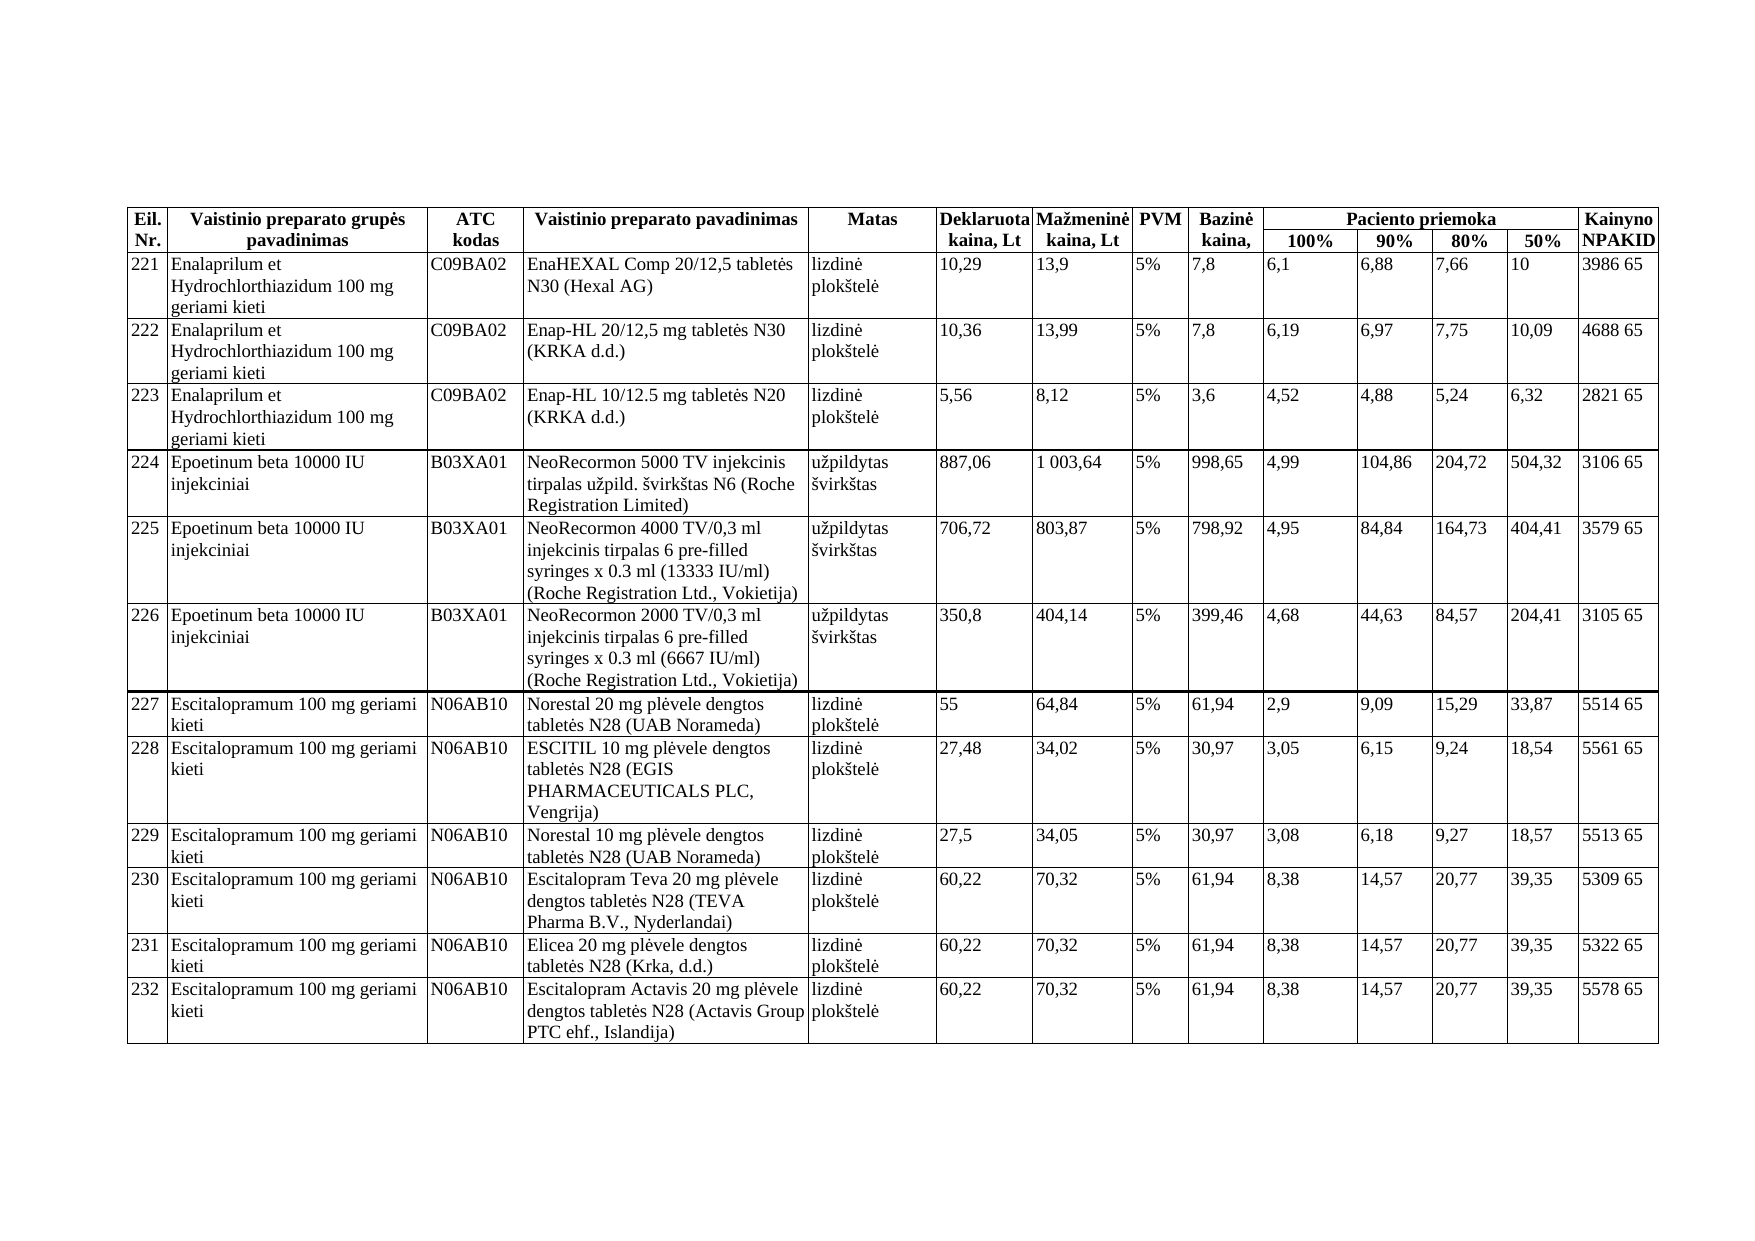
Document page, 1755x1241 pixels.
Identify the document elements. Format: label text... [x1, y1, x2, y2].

table_cell Enalaprilum et Hydrochlorthiazidum 100 mg geriami kieti [168, 253, 427, 318]
table_cell Epoetinum beta 10000 IU injekciniai [168, 517, 427, 603]
table_cell 224 [128, 451, 167, 516]
table_cell 8,12 [1033, 384, 1132, 449]
table_cell 5% [1133, 517, 1188, 603]
table_cell 1 003,64 [1033, 451, 1132, 516]
table_cell 5514 65 [1579, 693, 1658, 736]
table_cell užpildytas švirkštas [809, 451, 936, 516]
table_cell lizdinė plokštelė [809, 384, 936, 449]
table_cell 228 [128, 737, 167, 823]
table_cell 15,29 [1433, 693, 1507, 736]
table_cell 20,77 [1433, 934, 1507, 977]
table_cell 5309 65 [1579, 868, 1658, 933]
table_cell EnaHEXAL Comp 20/12,5 tabletės N30 (Hexal AG) [524, 253, 808, 318]
table_header Vaistinio preparato grupės pavadinimas [168, 208, 427, 252]
table_header Vaistinio preparato pavadinimas [524, 208, 808, 252]
table_cell Epoetinum beta 10000 IU injekciniai [168, 451, 427, 516]
table_cell N06AB10 [428, 737, 523, 823]
table_cell Enap-HL 20/12,5 mg tabletės N30 (KRKA d.d.) [524, 319, 808, 383]
table_cell 39,35 [1508, 978, 1578, 1043]
table_cell 3579 65 [1579, 517, 1658, 603]
table_cell N06AB10 [428, 693, 523, 736]
table_cell 20,77 [1433, 868, 1507, 933]
table_cell lizdinė plokštelė [809, 978, 936, 1043]
table_header Mažmeninė kaina, Lt [1033, 208, 1132, 252]
table_cell 14,57 [1358, 978, 1432, 1043]
table_cell 6,1 [1264, 253, 1357, 318]
table_cell 39,35 [1508, 934, 1578, 977]
table_cell 8,38 [1264, 978, 1357, 1043]
table_cell 2821 65 [1579, 384, 1658, 449]
table_cell 34,05 [1033, 824, 1132, 867]
table_cell NeoRecormon 4000 TV/0,3 ml injekcinis tirpalas 6 pre-filled syringes x 0.3 ml (13333 IU/ml) (Roche Registration Ltd., Vokietija) [524, 517, 808, 603]
table_cell 226 [128, 604, 167, 690]
table_cell 4,68 [1264, 604, 1357, 690]
table_cell 6,19 [1264, 319, 1357, 383]
table_cell 230 [128, 868, 167, 933]
table_cell Escitalopramum 100 mg geriami kieti [168, 868, 427, 933]
table_cell 2,9 [1264, 693, 1357, 736]
table_cell Escitalopram Teva 20 mg plėvele dengtos tabletės N28 (TEVA Pharma B.V., Nyderlandai) [524, 868, 808, 933]
table_cell 350,8 [937, 604, 1032, 690]
table_cell 20,77 [1433, 978, 1507, 1043]
table_cell 5% [1133, 934, 1188, 977]
table_cell 6,97 [1358, 319, 1432, 383]
table_cell 5513 65 [1579, 824, 1658, 867]
table_cell C09BA02 [428, 319, 523, 383]
table_cell N06AB10 [428, 978, 523, 1043]
table_cell 5% [1133, 737, 1188, 823]
table_cell 13,99 [1033, 319, 1132, 383]
table_cell 3,6 [1189, 384, 1263, 449]
table_header Kainyno NPAKID [1579, 208, 1658, 252]
table_cell 706,72 [937, 517, 1032, 603]
table_cell 5% [1133, 824, 1188, 867]
table_cell 33,87 [1508, 693, 1578, 736]
table_cell 404,14 [1033, 604, 1132, 690]
table_cell 504,32 [1508, 451, 1578, 516]
table_cell B03XA01 [428, 451, 523, 516]
table_cell NeoRecormon 2000 TV/0,3 ml injekcinis tirpalas 6 pre-filled syringes x 0.3 ml (6667 IU/ml) (Roche Registration Ltd., Vokietija) [524, 604, 808, 690]
table_cell lizdinė plokštelė [809, 737, 936, 823]
table_cell 204,72 [1433, 451, 1507, 516]
table_cell 6,32 [1508, 384, 1578, 449]
table_cell 6,15 [1358, 737, 1432, 823]
table_cell 5561 65 [1579, 737, 1658, 823]
table_cell 4,99 [1264, 451, 1357, 516]
table_cell 887,06 [937, 451, 1032, 516]
table_header Paciento priemoka [1264, 208, 1578, 229]
table_cell Norestal 10 mg plėvele dengtos tabletės N28 (UAB Norameda) [524, 824, 808, 867]
table_cell 3,05 [1264, 737, 1357, 823]
table_cell 50% [1508, 230, 1578, 252]
table_cell 7,8 [1189, 253, 1263, 318]
table_cell Norestal 20 mg plėvele dengtos tabletės N28 (UAB Norameda) [524, 693, 808, 736]
table_cell 225 [128, 517, 167, 603]
table_cell 84,84 [1358, 517, 1432, 603]
table_cell 70,32 [1033, 978, 1132, 1043]
table_cell 10,36 [937, 319, 1032, 383]
table_cell 80% [1433, 230, 1507, 252]
table_header ATC kodas [428, 208, 523, 252]
table_cell 90% [1358, 230, 1432, 252]
table_cell 8,38 [1264, 868, 1357, 933]
table_cell 5,24 [1433, 384, 1507, 449]
table_cell 5% [1133, 384, 1188, 449]
table_cell 4,95 [1264, 517, 1357, 603]
table_cell 7,8 [1189, 319, 1263, 383]
table_cell C09BA02 [428, 384, 523, 449]
table_cell 34,02 [1033, 737, 1132, 823]
table_cell 70,32 [1033, 868, 1132, 933]
table_cell 4688 65 [1579, 319, 1658, 383]
table_cell 5% [1133, 604, 1188, 690]
table_cell 14,57 [1358, 934, 1432, 977]
table_cell 4,88 [1358, 384, 1432, 449]
table_cell 27,5 [937, 824, 1032, 867]
table_cell 39,35 [1508, 868, 1578, 933]
table_cell 227 [128, 693, 167, 736]
table_cell užpildytas švirkštas [809, 517, 936, 603]
table_cell 10 [1508, 253, 1578, 318]
table_cell 5322 65 [1579, 934, 1658, 977]
table_cell Enap-HL 10/12.5 mg tabletės N20 (KRKA d.d.) [524, 384, 808, 449]
table_cell 232 [128, 978, 167, 1043]
table_cell 204,41 [1508, 604, 1578, 690]
table_cell 10,09 [1508, 319, 1578, 383]
table_cell Elicea 20 mg plėvele dengtos tabletės N28 (Krka, d.d.) [524, 934, 808, 977]
table_cell 4,52 [1264, 384, 1357, 449]
table_cell 27,48 [937, 737, 1032, 823]
table_cell 223 [128, 384, 167, 449]
table_header Eil. Nr. [128, 208, 167, 252]
table_cell 70,32 [1033, 934, 1132, 977]
table_cell Enalaprilum et Hydrochlorthiazidum 100 mg geriami kieti [168, 384, 427, 449]
table_cell 6,18 [1358, 824, 1432, 867]
table_cell 231 [128, 934, 167, 977]
table_cell 61,94 [1189, 868, 1263, 933]
table_cell 5,56 [937, 384, 1032, 449]
table_cell lizdinė plokštelė [809, 693, 936, 736]
table_cell 60,22 [937, 934, 1032, 977]
table_cell lizdinė plokštelė [809, 868, 936, 933]
table_cell 13,9 [1033, 253, 1132, 318]
table_cell 803,87 [1033, 517, 1132, 603]
table_cell lizdinė plokštelė [809, 824, 936, 867]
table_cell 8,38 [1264, 934, 1357, 977]
table_cell 44,63 [1358, 604, 1432, 690]
table_cell 61,94 [1189, 978, 1263, 1043]
table_cell 6,88 [1358, 253, 1432, 318]
table_cell N06AB10 [428, 868, 523, 933]
table_cell 60,22 [937, 868, 1032, 933]
table_cell 30,97 [1189, 737, 1263, 823]
table_cell 998,65 [1189, 451, 1263, 516]
table_cell Enalaprilum et Hydrochlorthiazidum 100 mg geriami kieti [168, 319, 427, 383]
table_cell 9,09 [1358, 693, 1432, 736]
table_cell 7,66 [1433, 253, 1507, 318]
table_cell 61,94 [1189, 934, 1263, 977]
table_cell 61,94 [1189, 693, 1263, 736]
table_cell 9,24 [1433, 737, 1507, 823]
table_cell NeoRecormon 5000 TV injekcinis tirpalas užpild. švirkštas N6 (Roche Registration Limited) [524, 451, 808, 516]
table_cell 798,92 [1189, 517, 1263, 603]
table_cell Escitalopramum 100 mg geriami kieti [168, 978, 427, 1043]
table_cell C09BA02 [428, 253, 523, 318]
table_cell Escitalopramum 100 mg geriami kieti [168, 693, 427, 736]
table_cell 3106 65 [1579, 451, 1658, 516]
table_cell Escitalopram Actavis 20 mg plėvele dengtos tabletės N28 (Actavis Group PTC ehf., Islandija) [524, 978, 808, 1043]
table_cell 9,27 [1433, 824, 1507, 867]
table_cell 3105 65 [1579, 604, 1658, 690]
table_cell 5% [1133, 319, 1188, 383]
table_cell 221 [128, 253, 167, 318]
table_cell 404,41 [1508, 517, 1578, 603]
table_cell N06AB10 [428, 824, 523, 867]
table_cell Escitalopramum 100 mg geriami kieti [168, 824, 427, 867]
table_cell 55 [937, 693, 1032, 736]
table_cell 5% [1133, 693, 1188, 736]
table_header Deklaruota kaina, Lt [937, 208, 1032, 252]
table_cell 18,57 [1508, 824, 1578, 867]
table_cell lizdinė plokštelė [809, 253, 936, 318]
table_cell 5578 65 [1579, 978, 1658, 1043]
table_cell lizdinė plokštelė [809, 934, 936, 977]
table_cell 5% [1133, 868, 1188, 933]
table_cell 64,84 [1033, 693, 1132, 736]
table_cell 5% [1133, 978, 1188, 1043]
table_cell 164,73 [1433, 517, 1507, 603]
table_header Bazinė kaina, Lt [1189, 208, 1263, 252]
table_cell lizdinė plokštelė [809, 319, 936, 383]
table_cell 222 [128, 319, 167, 383]
table_cell 5% [1133, 253, 1188, 318]
table_cell 3986 65 [1579, 253, 1658, 318]
table_header Matas [809, 208, 936, 252]
table_cell 10,29 [937, 253, 1032, 318]
table_cell 7,75 [1433, 319, 1507, 383]
table_cell 229 [128, 824, 167, 867]
table_cell Epoetinum beta 10000 IU injekciniai [168, 604, 427, 690]
table_cell ESCITIL 10 mg plėvele dengtos tabletės N28 (EGIS PHARMACEUTICALS PLC, Vengrija) [524, 737, 808, 823]
table_cell N06AB10 [428, 934, 523, 977]
table_cell B03XA01 [428, 604, 523, 690]
table_cell užpildytas švirkštas [809, 604, 936, 690]
table_cell Escitalopramum 100 mg geriami kieti [168, 737, 427, 823]
table_cell 84,57 [1433, 604, 1507, 690]
table_cell 100% [1264, 230, 1357, 252]
table_cell Escitalopramum 100 mg geriami kieti [168, 934, 427, 977]
table_header PVM [1133, 208, 1188, 252]
table_cell B03XA01 [428, 517, 523, 603]
table_cell 30,97 [1189, 824, 1263, 867]
table_cell 5% [1133, 451, 1188, 516]
table_cell 60,22 [937, 978, 1032, 1043]
table_cell 14,57 [1358, 868, 1432, 933]
table_cell 399,46 [1189, 604, 1263, 690]
table_cell 3,08 [1264, 824, 1357, 867]
table_cell 18,54 [1508, 737, 1578, 823]
table_cell 104,86 [1358, 451, 1432, 516]
